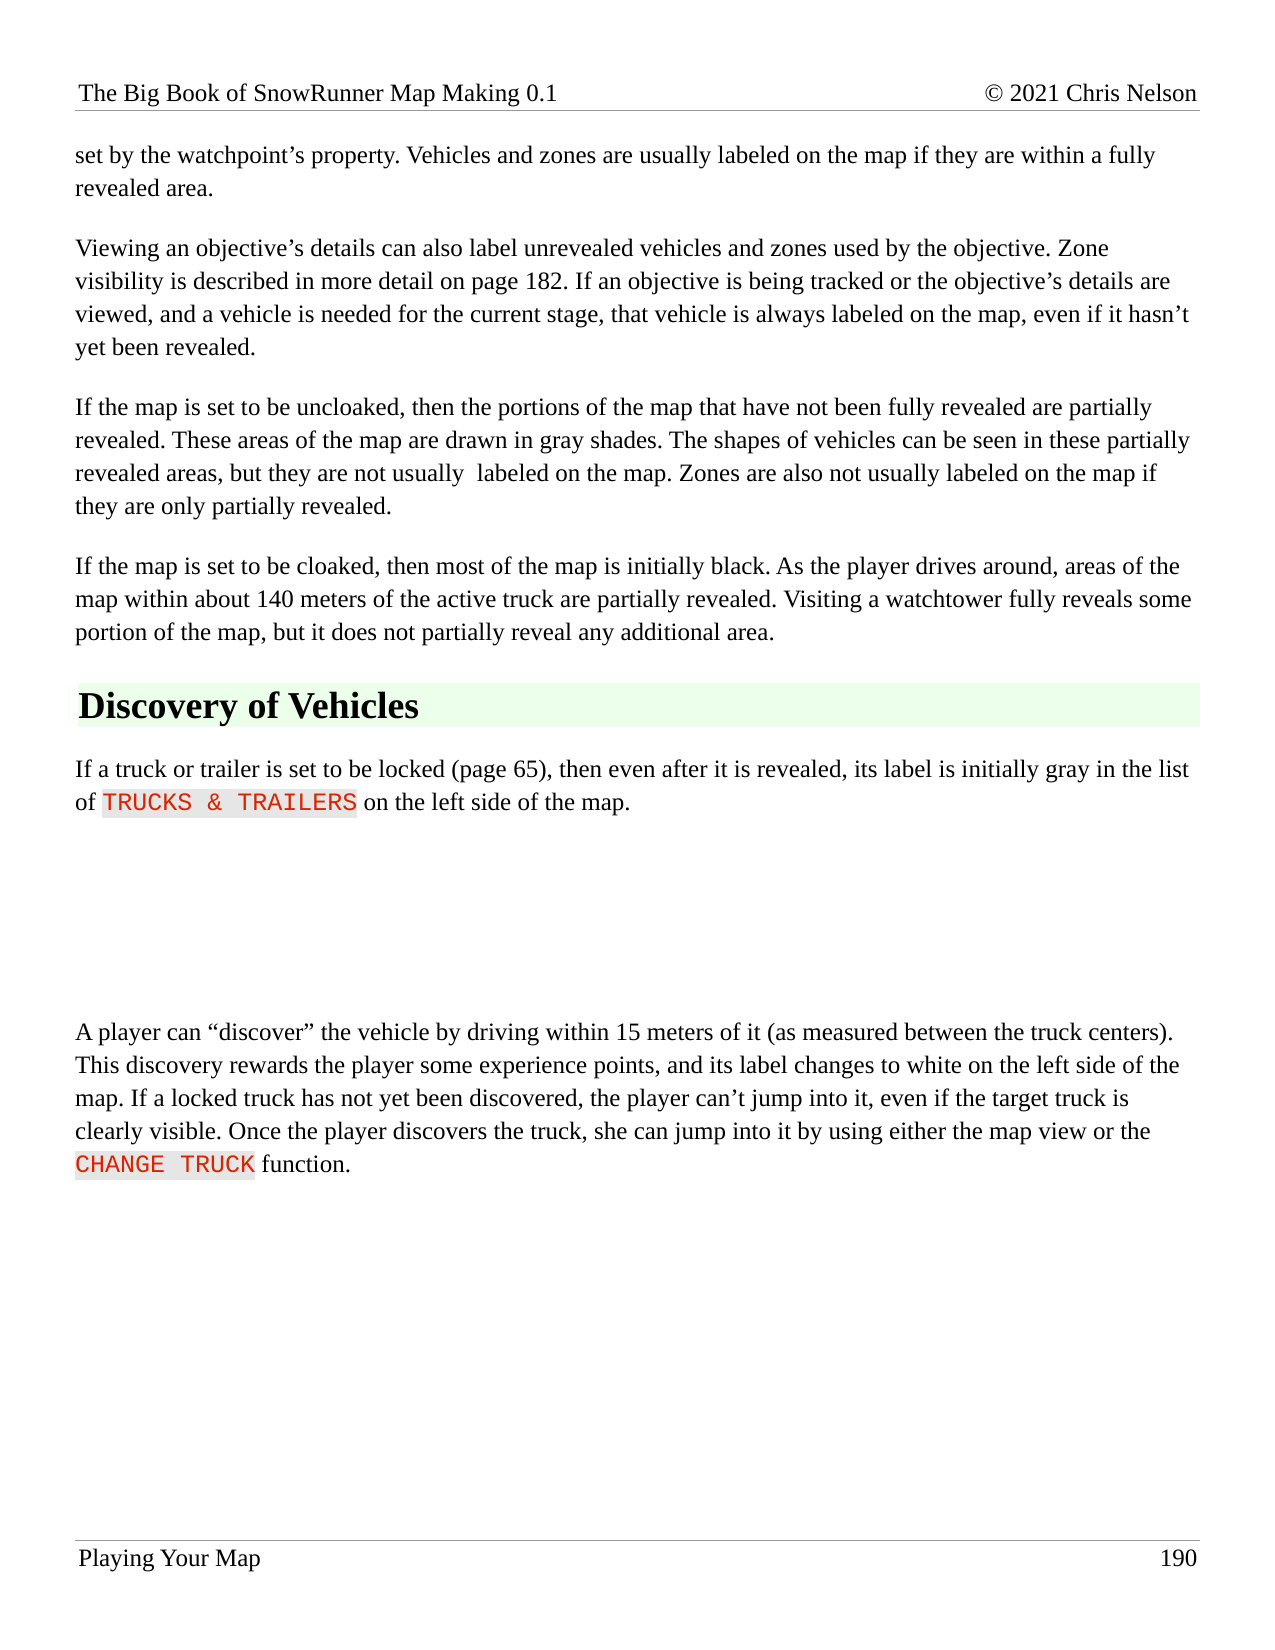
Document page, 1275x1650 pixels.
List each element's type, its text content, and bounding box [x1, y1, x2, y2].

text If the map is set to be cloaked, then most of the map is initially black. As the player drives around, areas of the map within about 140 meters of the active truck are partially revealed. Visiting a watchtower fully reveals some portion of the map, but it does not partially reveal any additional area. [75, 551, 1200, 646]
text If the map is set to be uncloaked, then the portions of the map that have not been fully revealed are partially revealed. These areas of the map are drawn in gray shades. The shapes of vehicles can be seen in these partially revealed areas, but they are not usually labeled on the map. Zones are also not usually labeled on the map if they are only partially revealed. [75, 392, 1200, 520]
text set by the watchpoint’s property. Vehicles and zones are usually labeled on the map if they are within a fully revealed area. [75, 140, 1200, 202]
text If a truck or trailer is set to be locked (page 65), then even after it is revealed, its label is initially gray in the list of TRUCKS & TRAILERS on the left side of the map. [75, 754, 1200, 818]
subtitle Discovery of Vehicles [78, 683, 1200, 727]
text Viewing an objective’s details can also label unrevealed vehicles and zones used by the objective. Zone visibility is described in more detail on page 182. If an objective is being tracked or the objective’s details are viewed, and a vehicle is needed for the current stage, that vehicle is always labeled on the map, even if it hasn’t yet been revealed. [75, 233, 1200, 361]
text A player can “discover” the vehicle by driving within 15 meters of it (as measured between the truck centers). This discovery rewards the player some experience points, and its label changes to white on the left side of the map. If a locked truck has not yet been discovered, the player can’t jump into it, even if the target truck is clearly visible. Once the player discovers the truck, she can jump into it by using either the map view or the CHANGE TRUCK function. [75, 1017, 1200, 1180]
